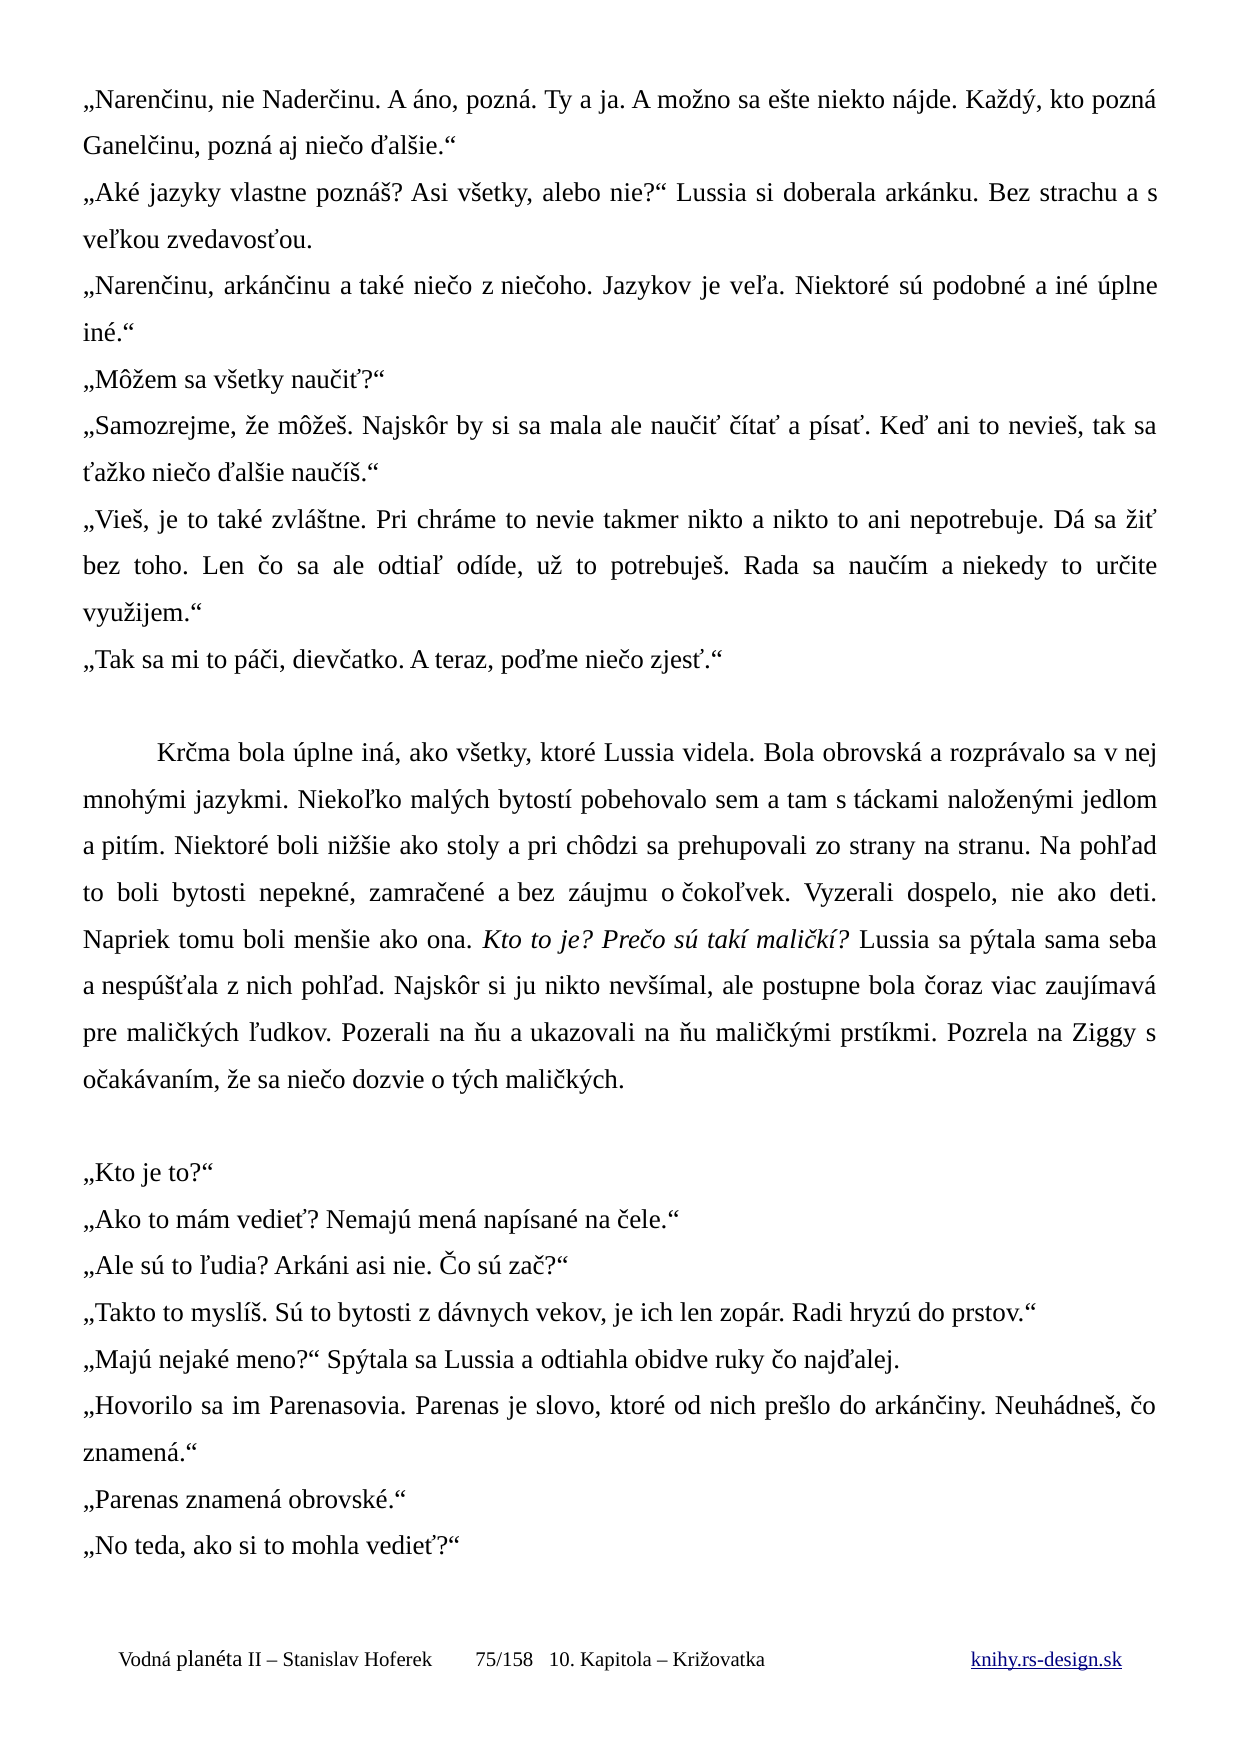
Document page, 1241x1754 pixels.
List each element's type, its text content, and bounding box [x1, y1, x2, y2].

text „Tak sa mi to páči, dievčatko. A teraz, poďme niečo zjesť.“ [83, 643, 1157, 674]
text „Kto je to?“ [83, 1156, 1157, 1187]
text „Samozrejme, že môžeš. Najskôr by si sa mala ale naučiť čítať a písať. Keď ani to nevieš, tak sa ťažko niečo ďalšie naučíš.“ [83, 409, 1157, 487]
text „Môžem sa všetky naučiť?“ [83, 363, 1157, 394]
text „Parenas znamená obrovské.“ [83, 1483, 1157, 1514]
text „Ale sú to ľudia? Arkáni asi nie. Čo sú zač?“ [83, 1249, 1157, 1281]
text Krčma bola úplne iná, ako všetky, ktoré Lussia videla. Bola obrovská a rozprávalo sa v nej mnohými jazykmi. Niekoľko malých bytostí pobehovalo sem a tam s táckami naloženými jedlom a pitím. Niektoré boli nižšie ako stoly a pri chôdzi sa prehupovali zo strany na stranu. Na pohľad to boli bytosti nepekné, zamračené a bez záujmu o čokoľvek. Vyzerali dospelo, nie ako deti. Napriek tomu boli menšie ako ona. Kto to je? Prečo sú takí maličkí? Lussia sa pýtala sama seba a nespúšťala z nich pohľad. Najskôr si ju nikto nevšímal, ale postupne bola čoraz viac zaujímavá pre maličkých ľudkov. Pozerali na ňu a ukazovali na ňu maličkými prstíkmi. Pozrela na Ziggy s očakávaním, že sa niečo dozvie o tých maličkých. [83, 736, 1157, 1094]
text „Narenčinu, nie Naderčinu. A áno, pozná. Ty a ja. A možno sa ešte niekto nájde. Každý, kto pozná Ganelčinu, pozná aj niečo ďalšie.“ [83, 83, 1157, 161]
text „Majú nejaké meno?“ Spýtala sa Lussia a odtiahla obidve ruky čo najďalej. [83, 1343, 1157, 1374]
text „Ako to mám vedieť? Nemajú mená napísané na čele.“ [83, 1203, 1157, 1234]
text „Vieš, je to také zvláštne. Pri chráme to nevie takmer nikto a nikto to ani nepotrebuje. Dá sa žiť bez toho. Len čo sa ale odtiaľ odíde, už to potrebuješ. Rada sa naučím a niekedy to určite využijem.“ [83, 503, 1157, 627]
text „No teda, ako si to mohla vedieť?“ [83, 1529, 1157, 1561]
text „Hovorilo sa im Parenasovia. Parenas je slovo, ktoré od nich prešlo do arkánčiny. Neuhádneš, čo znamená.“ [83, 1389, 1157, 1467]
text „Narenčinu, arkánčinu a také niečo z niečoho. Jazykov je veľa. Niektoré sú podobné a iné úplne iné.“ [83, 269, 1157, 347]
text „Aké jazyky vlastne poznáš? Asi všetky, alebo nie?“ Lussia si doberala arkánku. Bez strachu a s veľkou zvedavosťou. [83, 176, 1157, 254]
text „Takto to myslíš. Sú to bytosti z dávnych vekov, je ich len zopár. Radi hryzú do prstov.“ [83, 1296, 1157, 1327]
